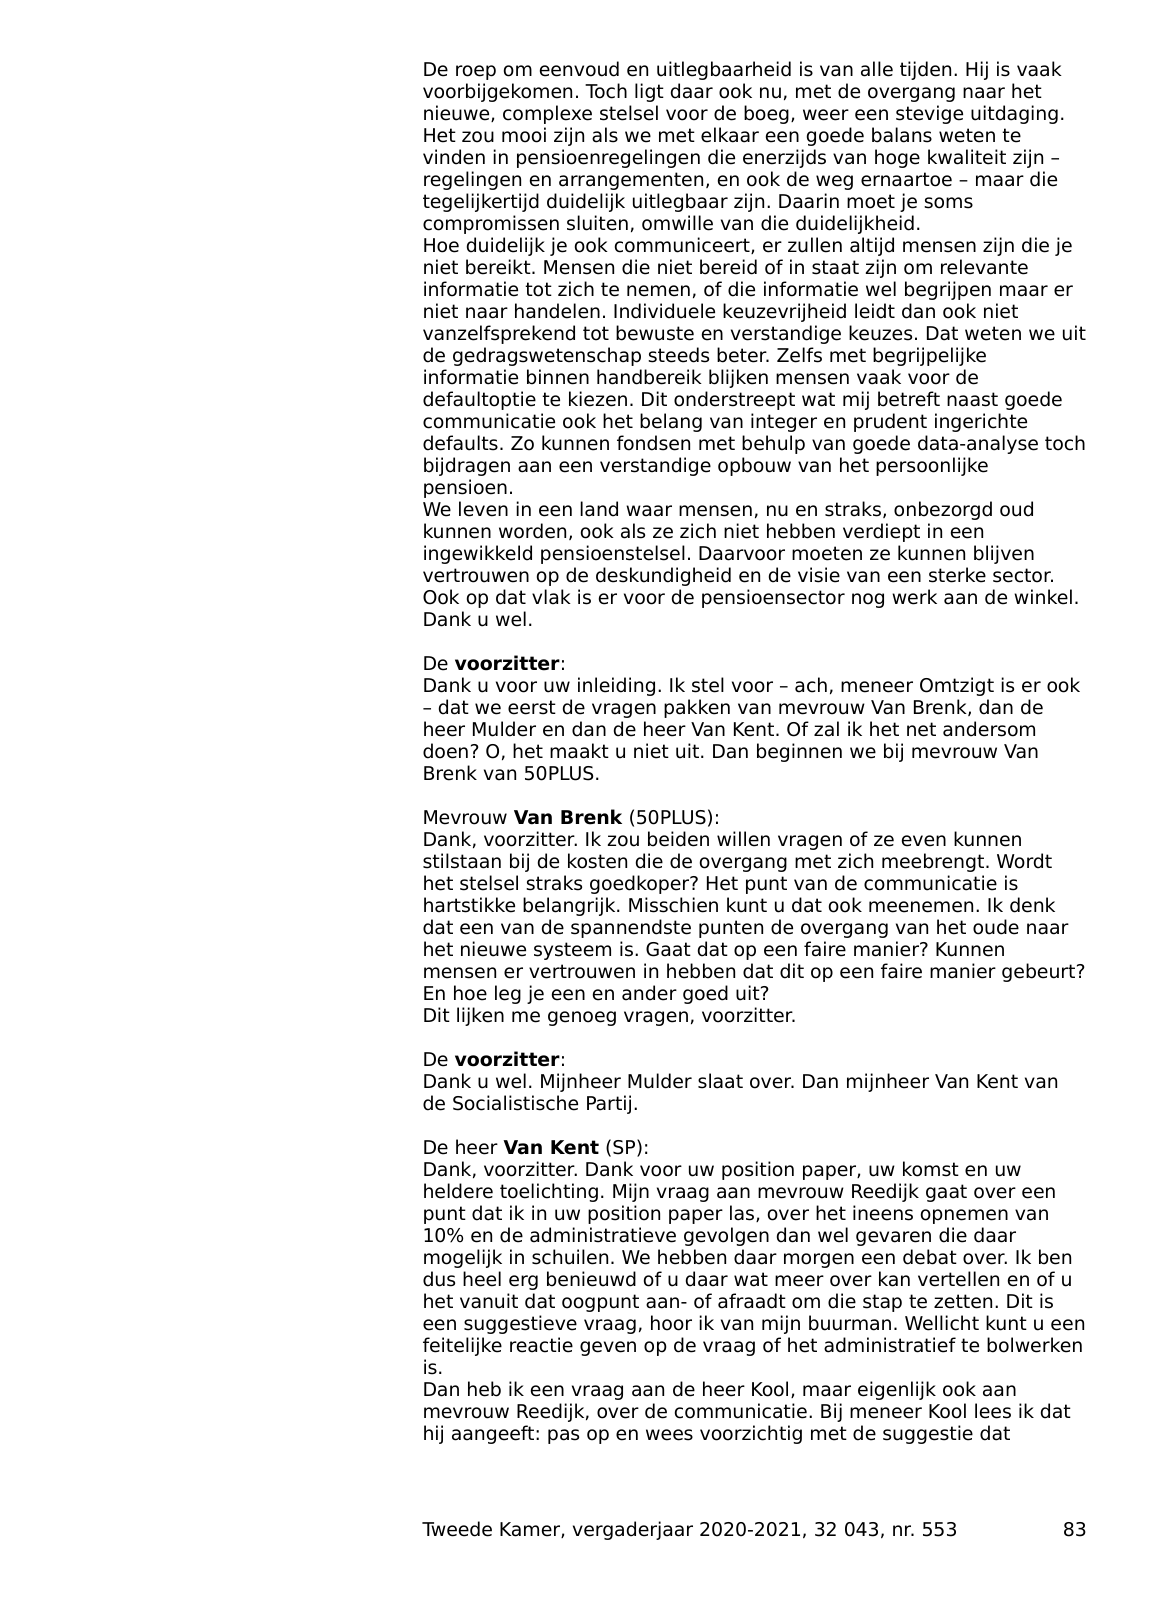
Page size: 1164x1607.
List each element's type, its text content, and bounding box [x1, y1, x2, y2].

text Dit lijken me genoeg vragen, voorzitter. [422, 1004, 1087, 1027]
text De voorzitter: [422, 1049, 1087, 1071]
text De heer Van Kent (SP): [422, 1137, 1087, 1159]
text Mevrouw Van Brenk (50PLUS): [422, 807, 1087, 829]
text Dank u wel. [422, 608, 1087, 631]
text Hoe duidelijk je ook communiceert, er zullen altijd mensen zijn die je niet bereikt. Mensen die niet bereid of in staat zijn om relevante informatie tot zich te nemen, of die informatie wel begrijpen maar er niet naar handelen. Individuele keuzevrijheid leidt dan ook niet vanzelfsprekend tot bewuste en verstandige keuzes. Dat weten we uit de gedragswetenschap steeds beter. Zelfs met begrijpelijke informatie binnen handbereik blijken mensen vaak voor de defaultoptie te kiezen. Dit onderstreept wat mij betreft naast goede communicatie ook het belang van integer en prudent ingerichte defaults. Zo kunnen fondsen met behulp van goede data-analyse toch bijdragen aan een verstandige opbouw van het persoonlijke pensioen. [422, 235, 1087, 499]
text Dank, voorzitter. Ik zou beiden willen vragen of ze even kunnen stilstaan bij de kosten die de overgang met zich meebrengt. Wordt het stelsel straks goedkoper? Het punt van de communicatie is hartstikke belangrijk. Misschien kunt u dat ook meenemen. Ik denk dat een van de spannendste punten de overgang van het oude naar het nieuwe systeem is. Gaat dat op een faire manier? Kunnen mensen er vertrouwen in hebben dat dit op een faire manier gebeurt? En hoe leg je een en ander goed uit? [422, 829, 1087, 1004]
text De roep om eenvoud en uitlegbaarheid is van alle tijden. Hij is vaak voorbijgekomen. Toch ligt daar ook nu, met de overgang naar het nieuwe, complexe stelsel voor de boeg, weer een stevige uitdaging. Het zou mooi zijn als we met elkaar een goede balans weten te vinden in pensioenregelingen die enerzijds van hoge kwaliteit zijn – regelingen en arrangementen, en ook de weg ernaartoe – maar die tegelijkertijd duidelijk uitlegbaar zijn. Daarin moet je soms compromissen sluiten, omwille van die duidelijkheid. [422, 59, 1087, 235]
text De voorzitter: [422, 653, 1087, 675]
text Dank u voor uw inleiding. Ik stel voor – ach, meneer Omtzigt is er ook – dat we eerst de vragen pakken van mevrouw Van Brenk, dan de heer Mulder en dan de heer Van Kent. Of zal ik het net andersom doen? O, het maakt u niet uit. Dan beginnen we bij mevrouw Van Brenk van 50PLUS. [422, 675, 1087, 784]
text We leven in een land waar mensen, nu en straks, onbezorgd oud kunnen worden, ook als ze zich niet hebben verdiept in een ingewikkeld pensioenstelsel. Daarvoor moeten ze kunnen blijven vertrouwen op de deskundigheid en de visie van een sterke sector. Ook op dat vlak is er voor de pensioensector nog werk aan de winkel. [422, 499, 1087, 608]
text Dank, voorzitter. Dank voor uw position paper, uw komst en uw heldere toelichting. Mijn vraag aan mevrouw Reedijk gaat over een punt dat ik in uw position paper las, over het ineens opnemen van 10% en de administratieve gevolgen dan wel gevaren die daar mogelijk in schuilen. We hebben daar morgen een debat over. Ik ben dus heel erg benieuwd of u daar wat meer over kan vertellen en of u het vanuit dat oogpunt aan- of afraadt om die stap te zetten. Dit is een suggestieve vraag, hoor ik van mijn buurman. Wellicht kunt u een feitelijke reactie geven op de vraag of het administratief te bolwerken is. [422, 1159, 1087, 1379]
text Dank u wel. Mijnheer Mulder slaat over. Dan mijnheer Van Kent van de Socialistische Partij. [422, 1071, 1087, 1115]
text Dan heb ik een vraag aan de heer Kool, maar eigenlijk ook aan mevrouw Reedijk, over de communicatie. Bij meneer Kool lees ik dat hij aangeeft: pas op en wees voorzichtig met de suggestie dat [422, 1379, 1087, 1444]
